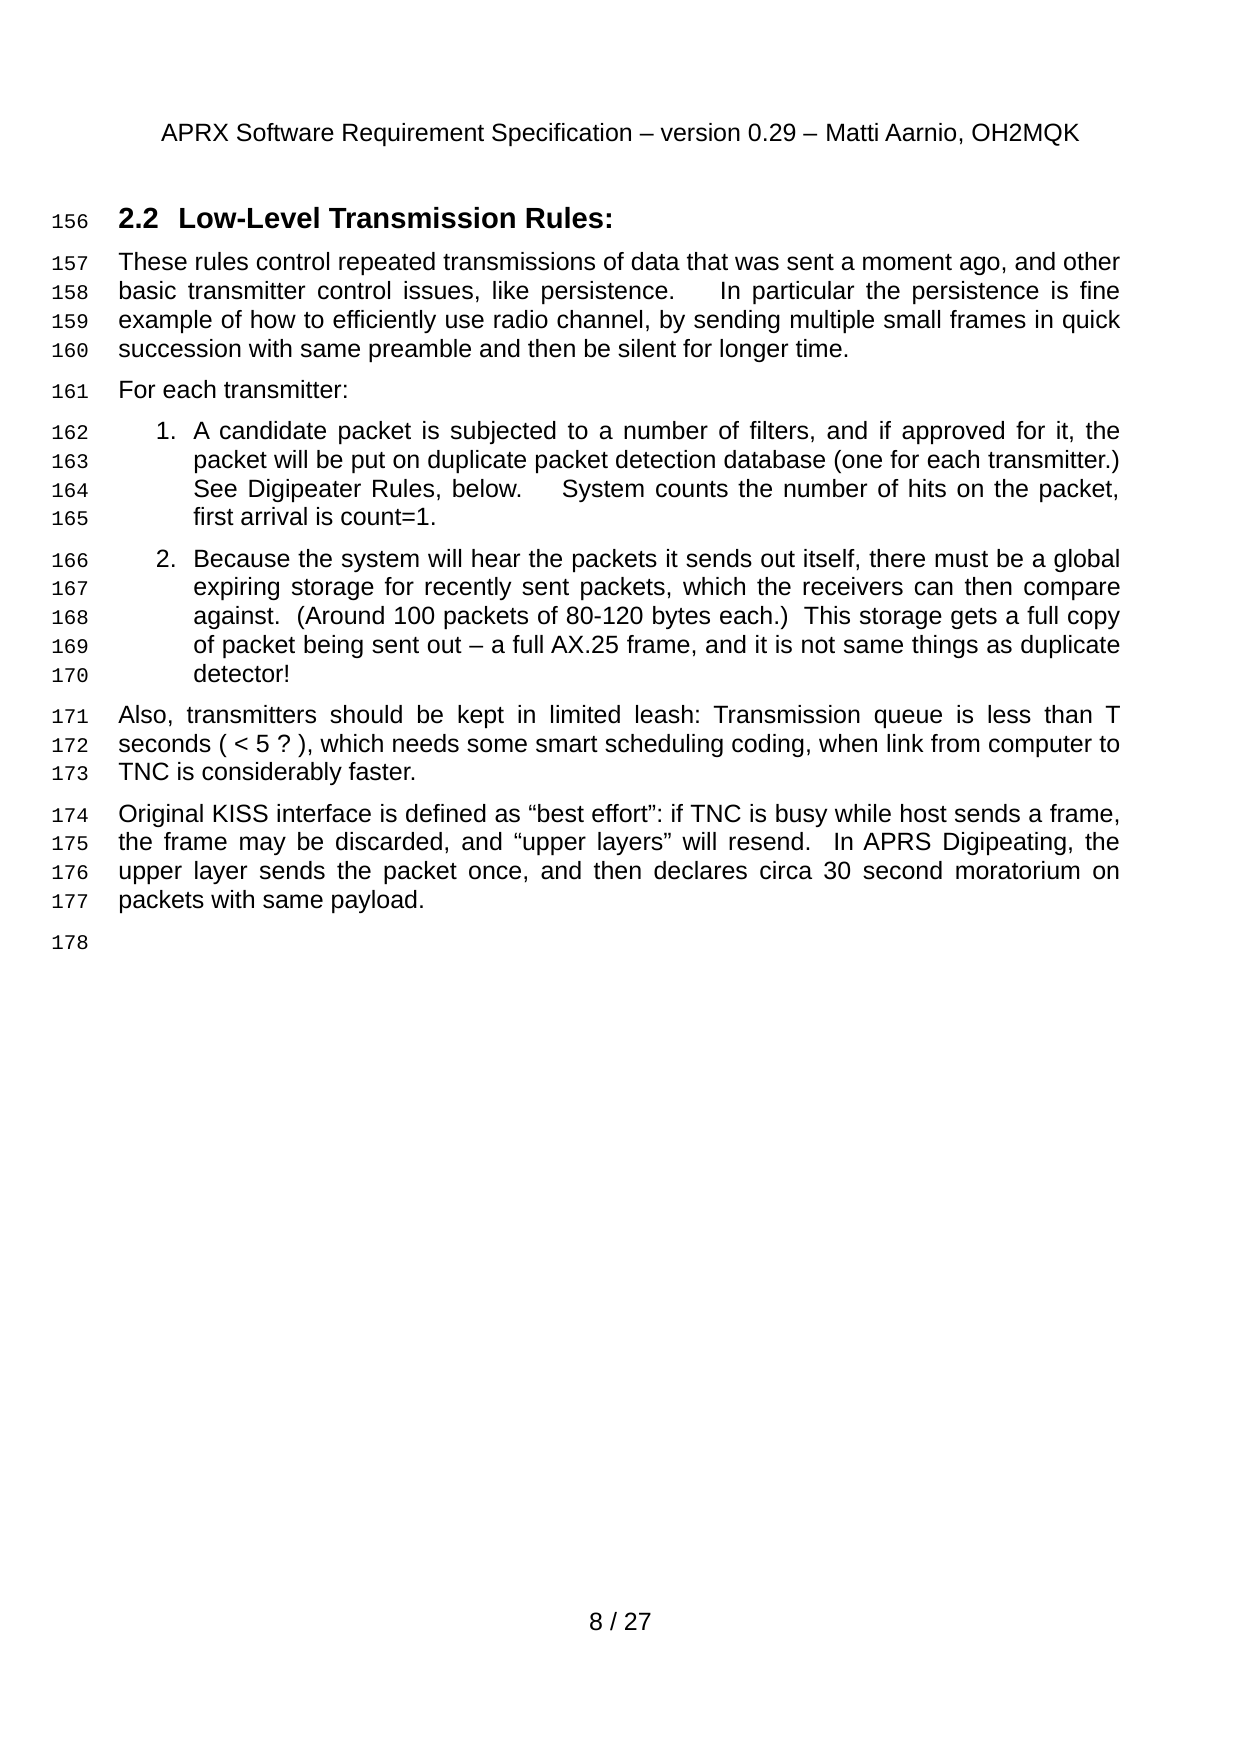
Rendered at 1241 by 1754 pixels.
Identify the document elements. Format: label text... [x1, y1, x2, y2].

text Original KISS interface is defined as “best effort”: if TNC is busy while host sends a frame, the frame may be discarded, and “upper layers” will resend. In APRS Digipeating, the upper layer sends the packet once, and then declares circa 30 second moratorium on packets with same payload. [118, 799, 1122, 914]
text For each transmitter: [118, 375, 1122, 404]
text These rules control repeated transmissions of data that was sent a moment ago, and other basic transmitter control issues, like persistence. In particular the persistence is fine example of how to efficiently use radio channel, by sending multiple small frames in quick succession with same preamble and then be silent for longer time. [118, 247, 1122, 362]
list A candidate packet is subjected to a number of filters, and if approved for it, the packet will be put on duplicate packet detection database (one for each transmitter.) See Digipeater Rules, below. System counts the number of hits on the packet, first arrival is count=1. [156, 416, 1122, 531]
subtitle Low-Level Transmission Rules: [118, 201, 1122, 235]
text Also, transmitters should be kept in limited leash: Transmission queue is less than T seconds ( < 5 ? ), which needs some smart scheduling coding, when link from computer to TNC is considerably faster. [118, 700, 1122, 786]
list Because the system will hear the packets it sends out itself, there must be a global expiring storage for recently sent packets, which the receivers can then compare against. (Around 100 packets of 80-120 bytes each.) This storage gets a full copy of packet being sent out – a full AX.25 frame, and it is not same things as duplicate detector! [156, 544, 1122, 687]
